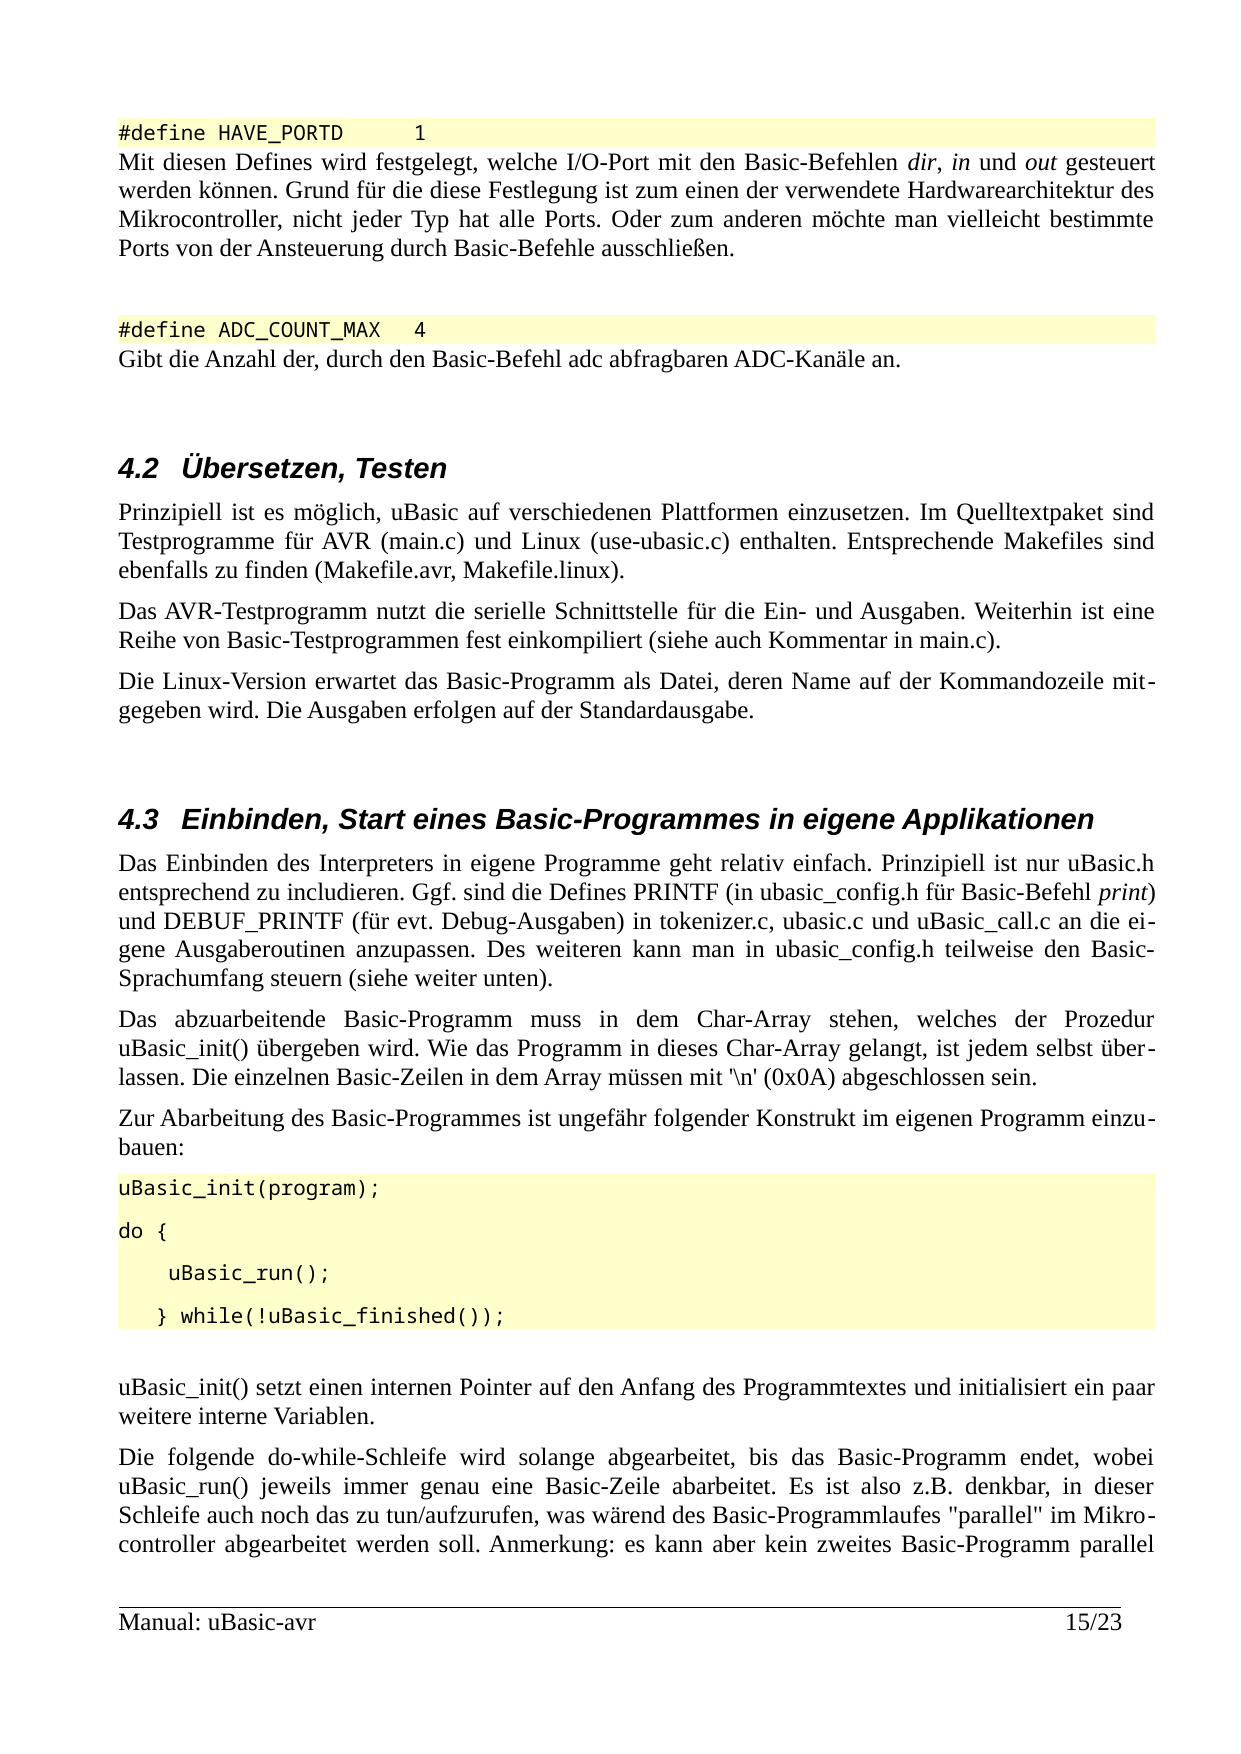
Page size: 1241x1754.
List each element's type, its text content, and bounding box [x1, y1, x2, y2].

text uBasic_init(program); [118, 1173, 1156, 1202]
text #define HAVE_PORTD 1 [118, 118, 1156, 147]
text #define ADC_COUNT_MAX 4 [118, 315, 1156, 344]
text Zur Abarbeitung des Basic-Programmes ist ungefähr folgender Konstrukt im eigenen Programm einzu­bauen: [118, 1103, 1156, 1161]
text Das abzuarbeitende Basic-Programm muss in dem Char-Array stehen, welches der Prozedur uBasic_init() übergeben wird. Wie das Programm in dieses Char-Array gelangt, ist jedem selbst über­lassen. Die einzelnen Basic-Zeilen in dem Array müssen mit '\n' (0x0A) abgeschlossen sein. [118, 1004, 1156, 1091]
text Gibt die Anzahl der, durch den Basic-Befehl adc abfragbaren ADC-Kanäle an. [118, 344, 1156, 372]
text uBasic_init() setzt einen internen Pointer auf den Anfang des Programmtextes und initialisiert ein paar weitere interne Variablen. [118, 1344, 1156, 1430]
text uBasic_run(); [118, 1258, 1156, 1287]
text Die Linux-Version erwartet das Basic-Programm als Datei, deren Name auf der Kommandozeile mit­gegeben wird. Die Ausgaben erfolgen auf der Standardausgabe. [118, 666, 1156, 723]
subtitle Einbinden, Start eines Basic-Programmes in eigene Applikationen [118, 802, 1156, 836]
text Das AVR-Testprogramm nutzt die serielle Schnittstelle für die Ein- und Ausgaben. Weiterhin ist eine Reihe von Basic-Testprogrammen fest einkompiliert (siehe auch Kommentar in main.c). [118, 596, 1156, 653]
text } while(!uBasic_finished()); [118, 1301, 1156, 1329]
subtitle Übersetzen, Testen [118, 451, 1156, 485]
text Das Einbinden des Interpreters in eigene Programme geht relativ einfach. Prinzipiell ist nur uBasic.h entsprechend zu includieren. Ggf. sind die Defines PRINTF (in ubasic_config.h für Basic-Befehl print) und DEBUF_PRINTF (für evt. Debug-Ausgaben) in tokenizer.c, ubasic.c und uBasic_call.c an die ei­gene Ausgaberoutinen anzupassen. Des weiteren kann man in ubasic_config.h teilweise den Basic-Sprachumfang steuern (siehe weiter unten). [118, 848, 1156, 992]
text Die folgende do-while-Schleife wird solange abgearbeitet, bis das Basic-Programm endet, wobei uBasic_run() jeweils immer genau eine Basic-Zeile abarbeitet. Es ist also z.B. denkbar, in dieser Schleife auch noch das zu tun/aufzurufen, was wärend des Basic-Programmlaufes "parallel" im Mikro­controller abgearbeitet werden soll. Anmerkung: es kann aber kein zweites Basic-Programm parallel [118, 1442, 1156, 1557]
text Mit diesen Defines wird festgelegt, welche I/O-Port mit den Basic-Befehlen dir, in und out gesteuert werden können. Grund für die diese Festlegung ist zum einen der verwendete Hardwarearchitektur des Mikrocontroller, nicht jeder Typ hat alle Ports. Oder zum anderen möchte man vielleicht bestimmte Ports von der Ansteuerung durch Basic-Befehle ausschließen. [118, 147, 1156, 262]
text Prinzipiell ist es möglich, uBasic auf verschiedenen Plattformen einzusetzen. Im Quelltextpaket sind Testprogramme für AVR (main.c) und Linux (use-ubasic.c) enthalten. Entsprechende Makefiles sind ebenfalls zu finden (Makefile.avr, Makefile.linux). [118, 497, 1156, 583]
text do { [118, 1216, 1156, 1244]
